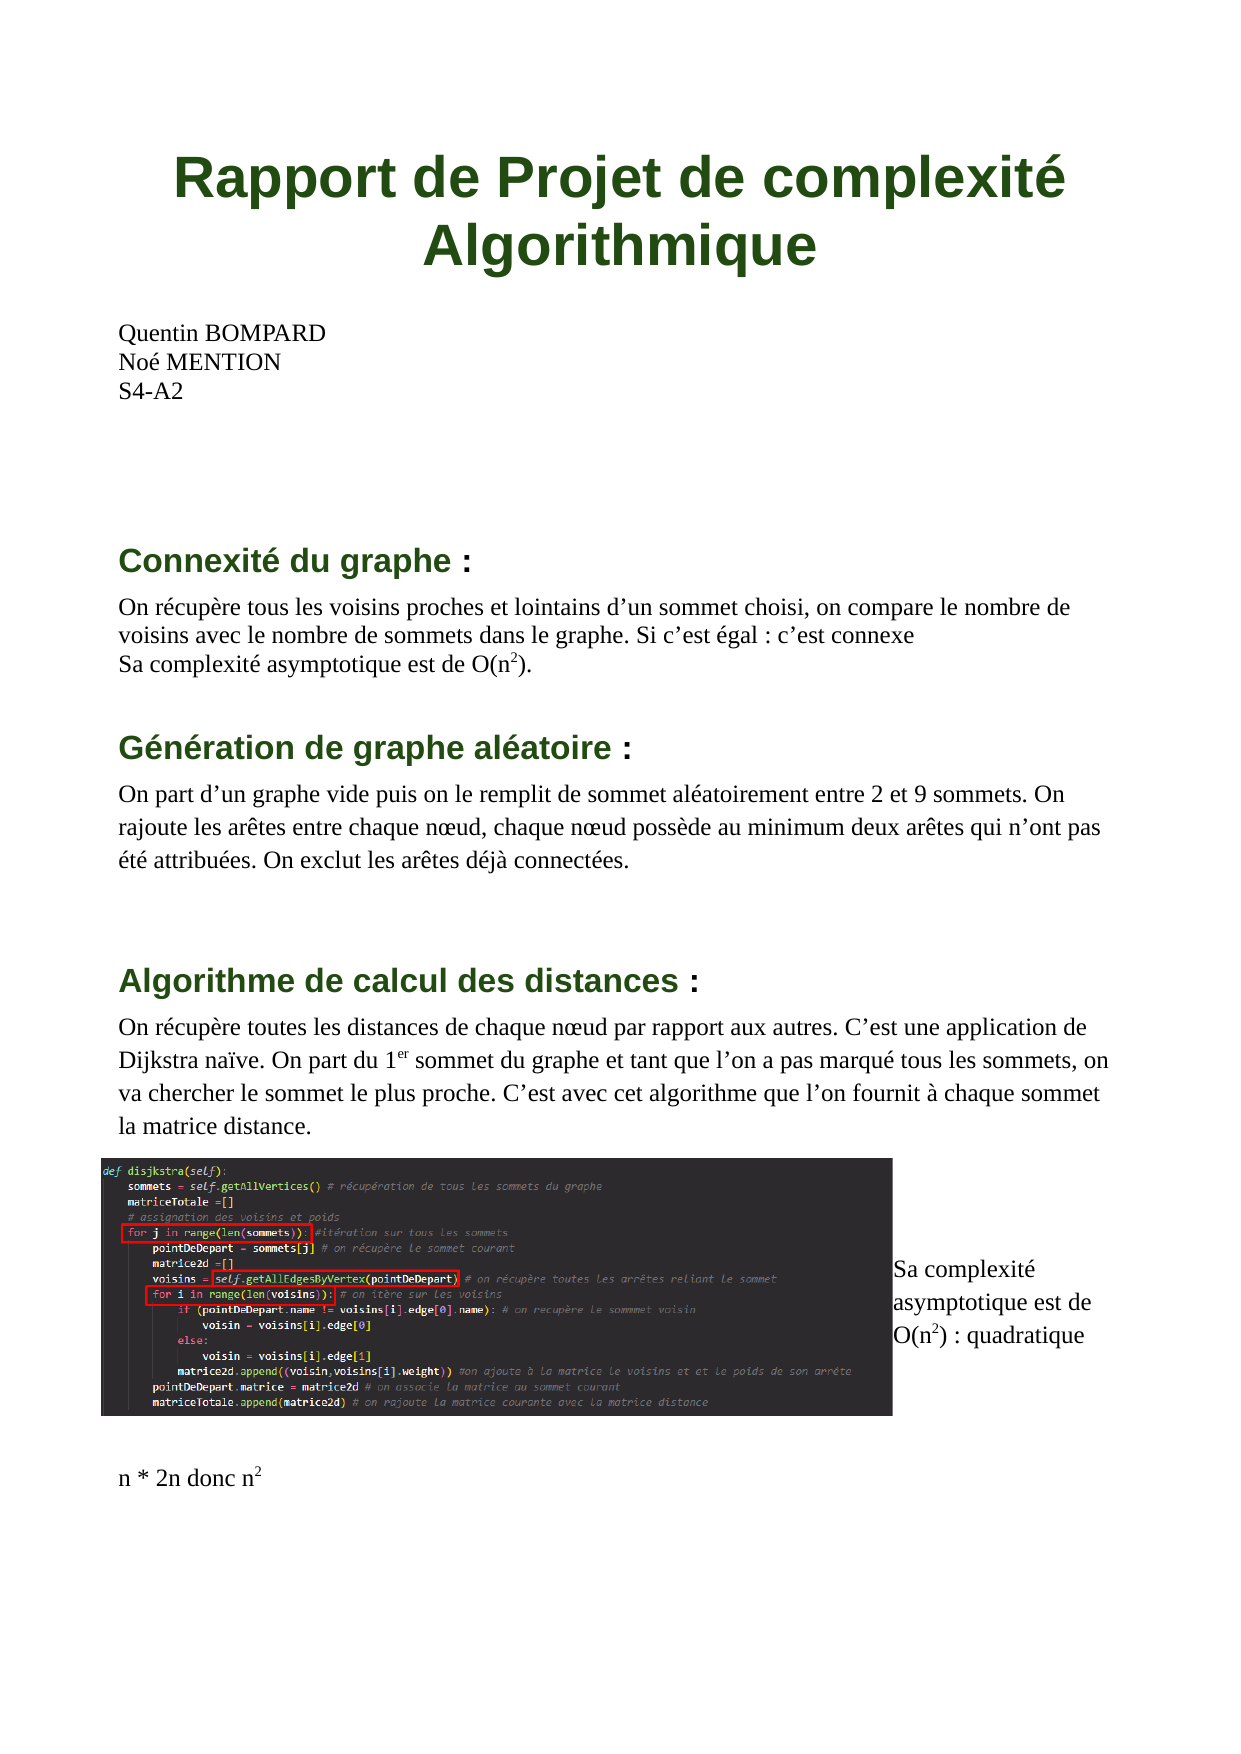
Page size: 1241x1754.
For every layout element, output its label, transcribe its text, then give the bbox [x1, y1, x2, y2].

text On récupère toutes les distances de chaque nœud par rapport aux autres. C’est une application de Dijkstra naïve. On part du 1er sommet du graphe et tant que l’on a pas marqué tous les sommets, on va chercher le sommet le plus proche. C’est avec cet algorithme que l’on fournit à chaque sommet la matrice distance. [118, 1012, 1122, 1140]
text n * 2n donc n2 [118, 1463, 1122, 1491]
picture [101, 1158, 893, 1416]
text On récupère tous les voisins proches et lointains d’un sommet choisi, on compare le nombre de voisins avec le nombre de sommets dans le graphe. Si c’est égal : c’est connexe [118, 592, 1122, 649]
text Sa complexité asymptotique est de O(n2) : quadratique [893, 1254, 1122, 1349]
text Noé MENTION [118, 347, 1122, 376]
text Sa complexité asymptotique est de O(n2). [118, 649, 1122, 678]
subtitle Connexité du graphe : [118, 541, 1122, 579]
title Rapport de Projet de complexité Algorithmique [118, 143, 1122, 277]
text On part d’un graphe vide puis on le remplit de sommet aléatoirement entre 2 et 9 sommets. On rajoute les arêtes entre chaque nœud, chaque nœud possède au minimum deux arêtes qui n’ont pas été attribuées. On exclut les arêtes déjà connectées. [118, 779, 1122, 873]
text S4-A2 [118, 376, 1122, 405]
subtitle Algorithme de calcul des distances : [118, 961, 1122, 999]
subtitle Génération de graphe aléatoire : [118, 728, 1122, 766]
text Quentin BOMPARD [118, 318, 1122, 347]
